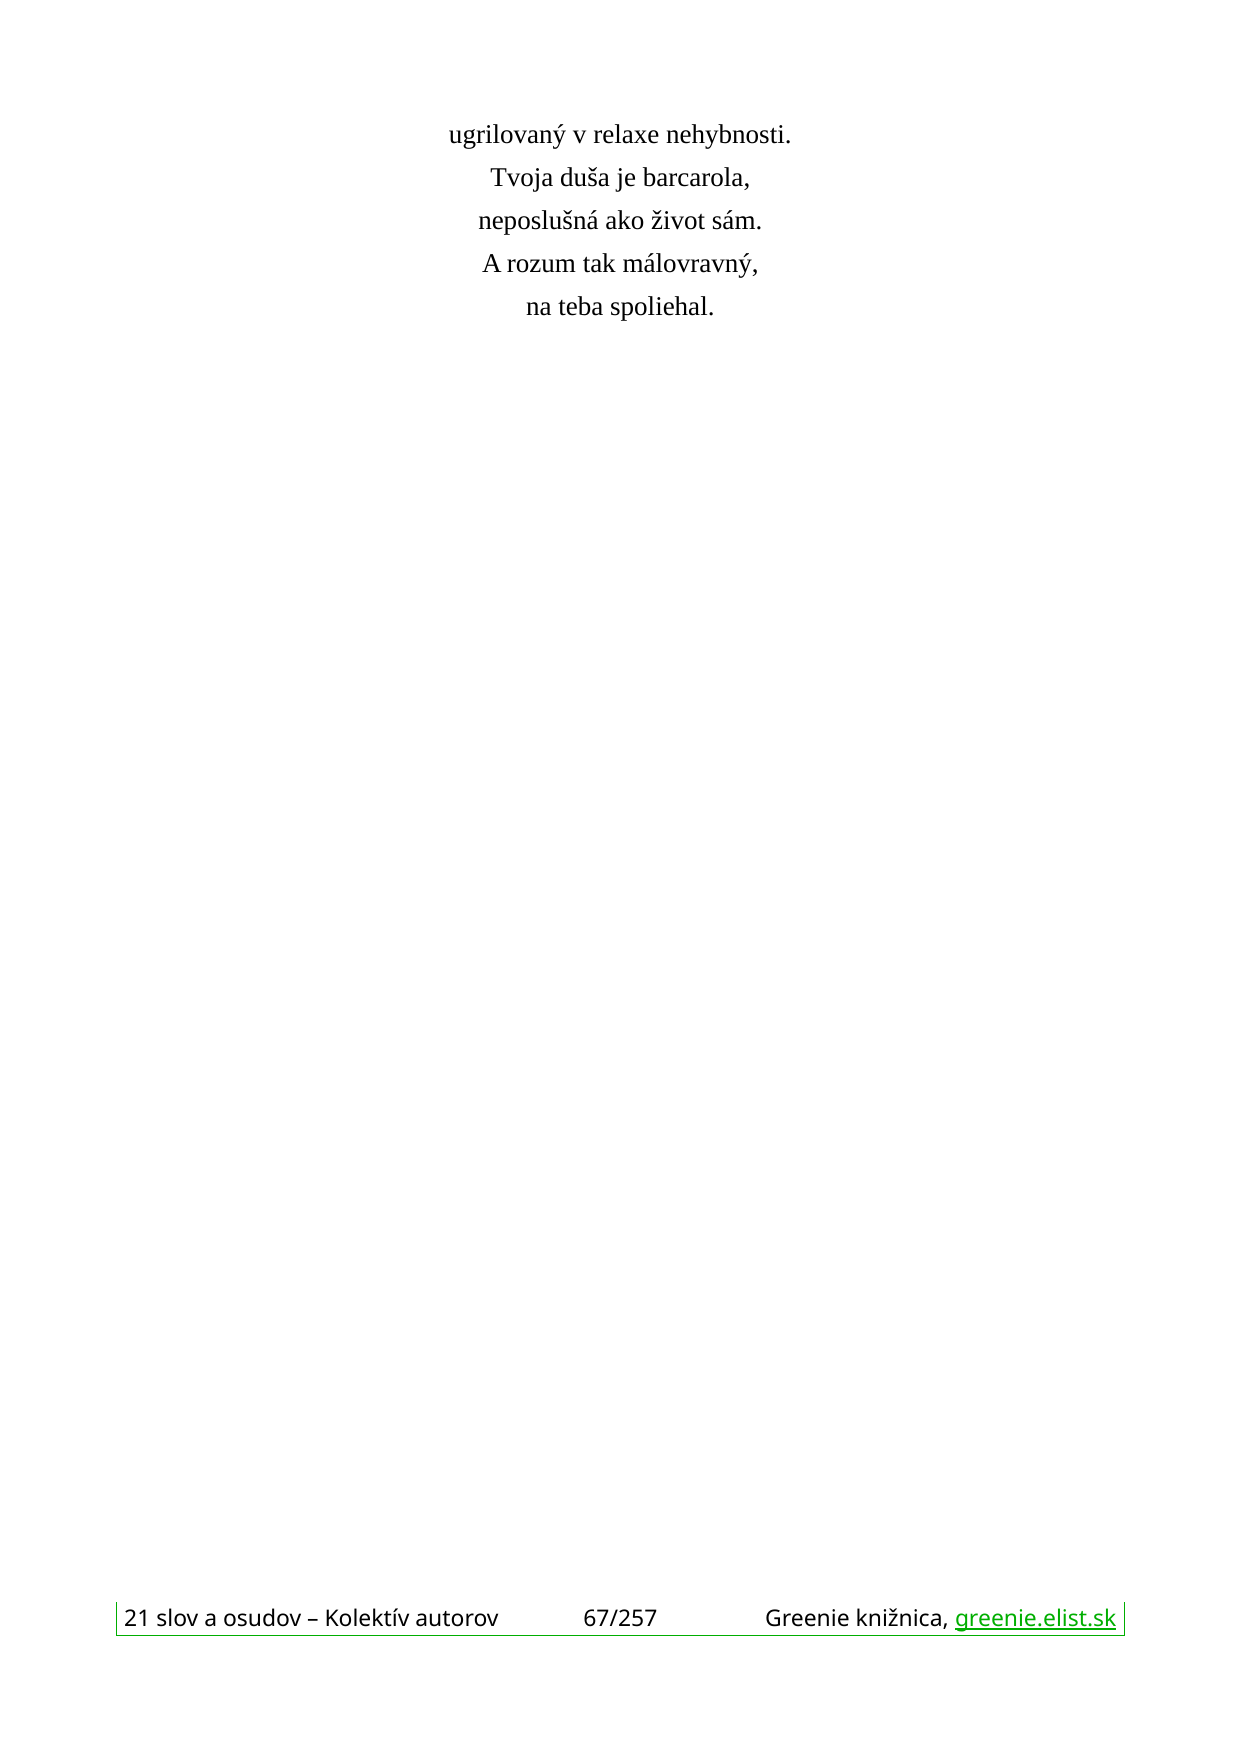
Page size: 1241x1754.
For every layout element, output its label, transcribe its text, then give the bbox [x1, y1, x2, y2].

text Tvoja duša je barcarola, [118, 161, 1122, 192]
text na teba spoliehal. [118, 290, 1122, 321]
text neposlušná ako život sám. [118, 204, 1122, 235]
text ugrilovaný v relaxe nehybnosti. [118, 118, 1122, 149]
text A rozum tak málovravný, [118, 247, 1122, 278]
